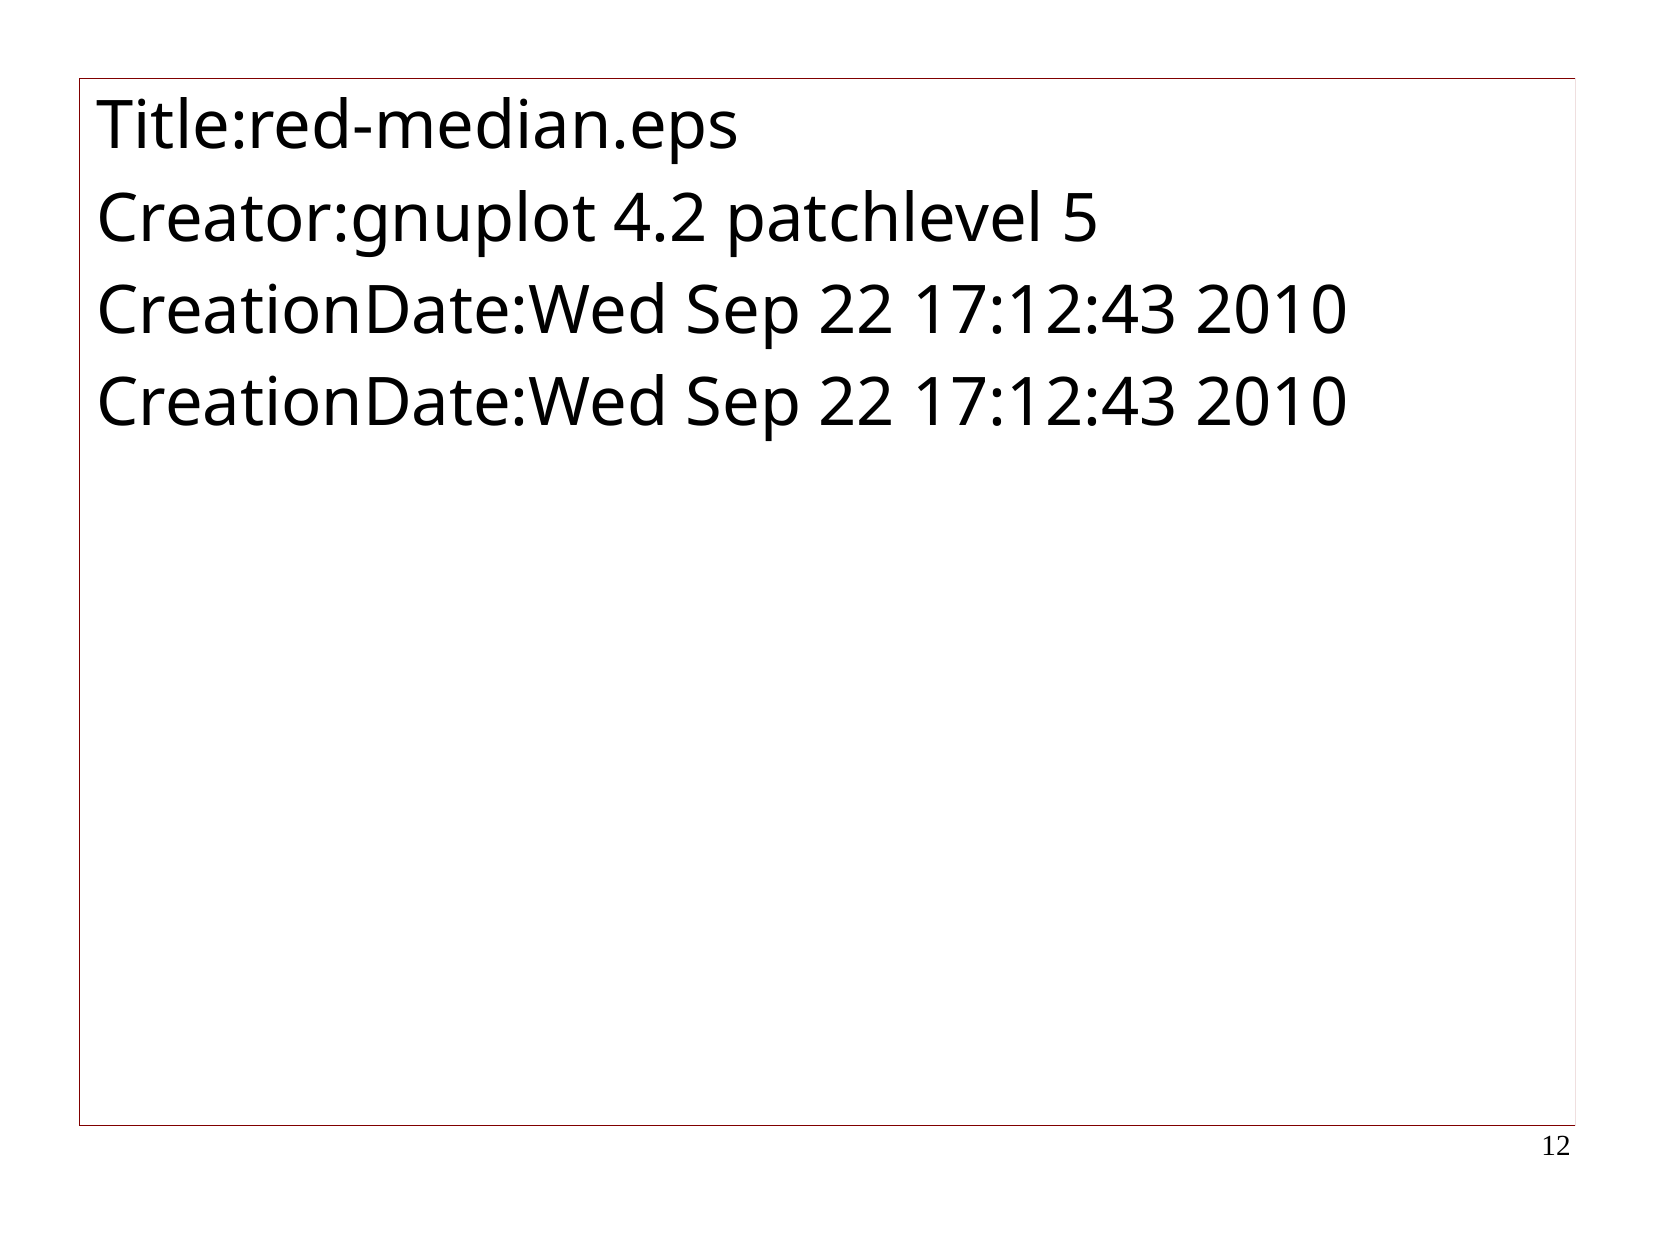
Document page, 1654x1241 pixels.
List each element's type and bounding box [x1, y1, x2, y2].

picture [75, 73, 1576, 1126]
